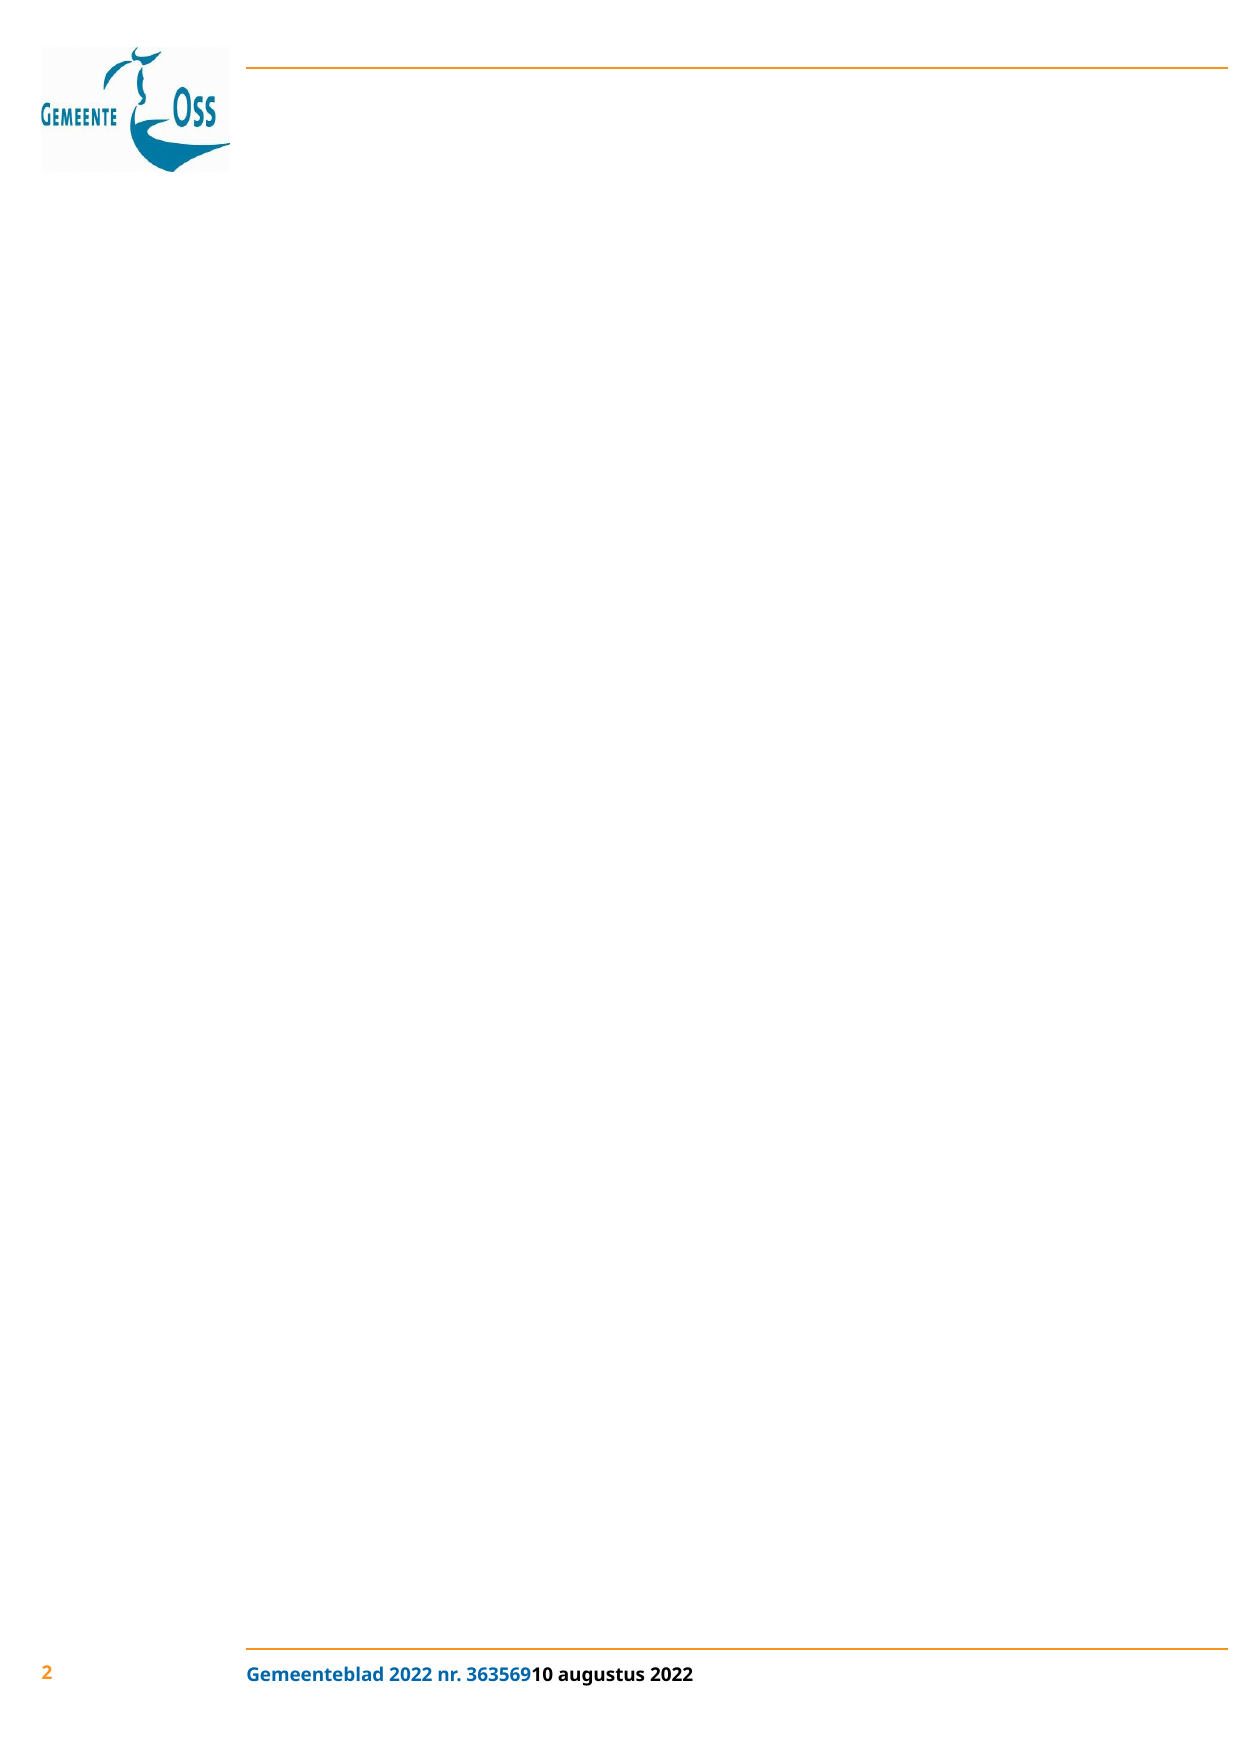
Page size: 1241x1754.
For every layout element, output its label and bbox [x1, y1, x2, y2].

picture [41, 47, 231, 172]
